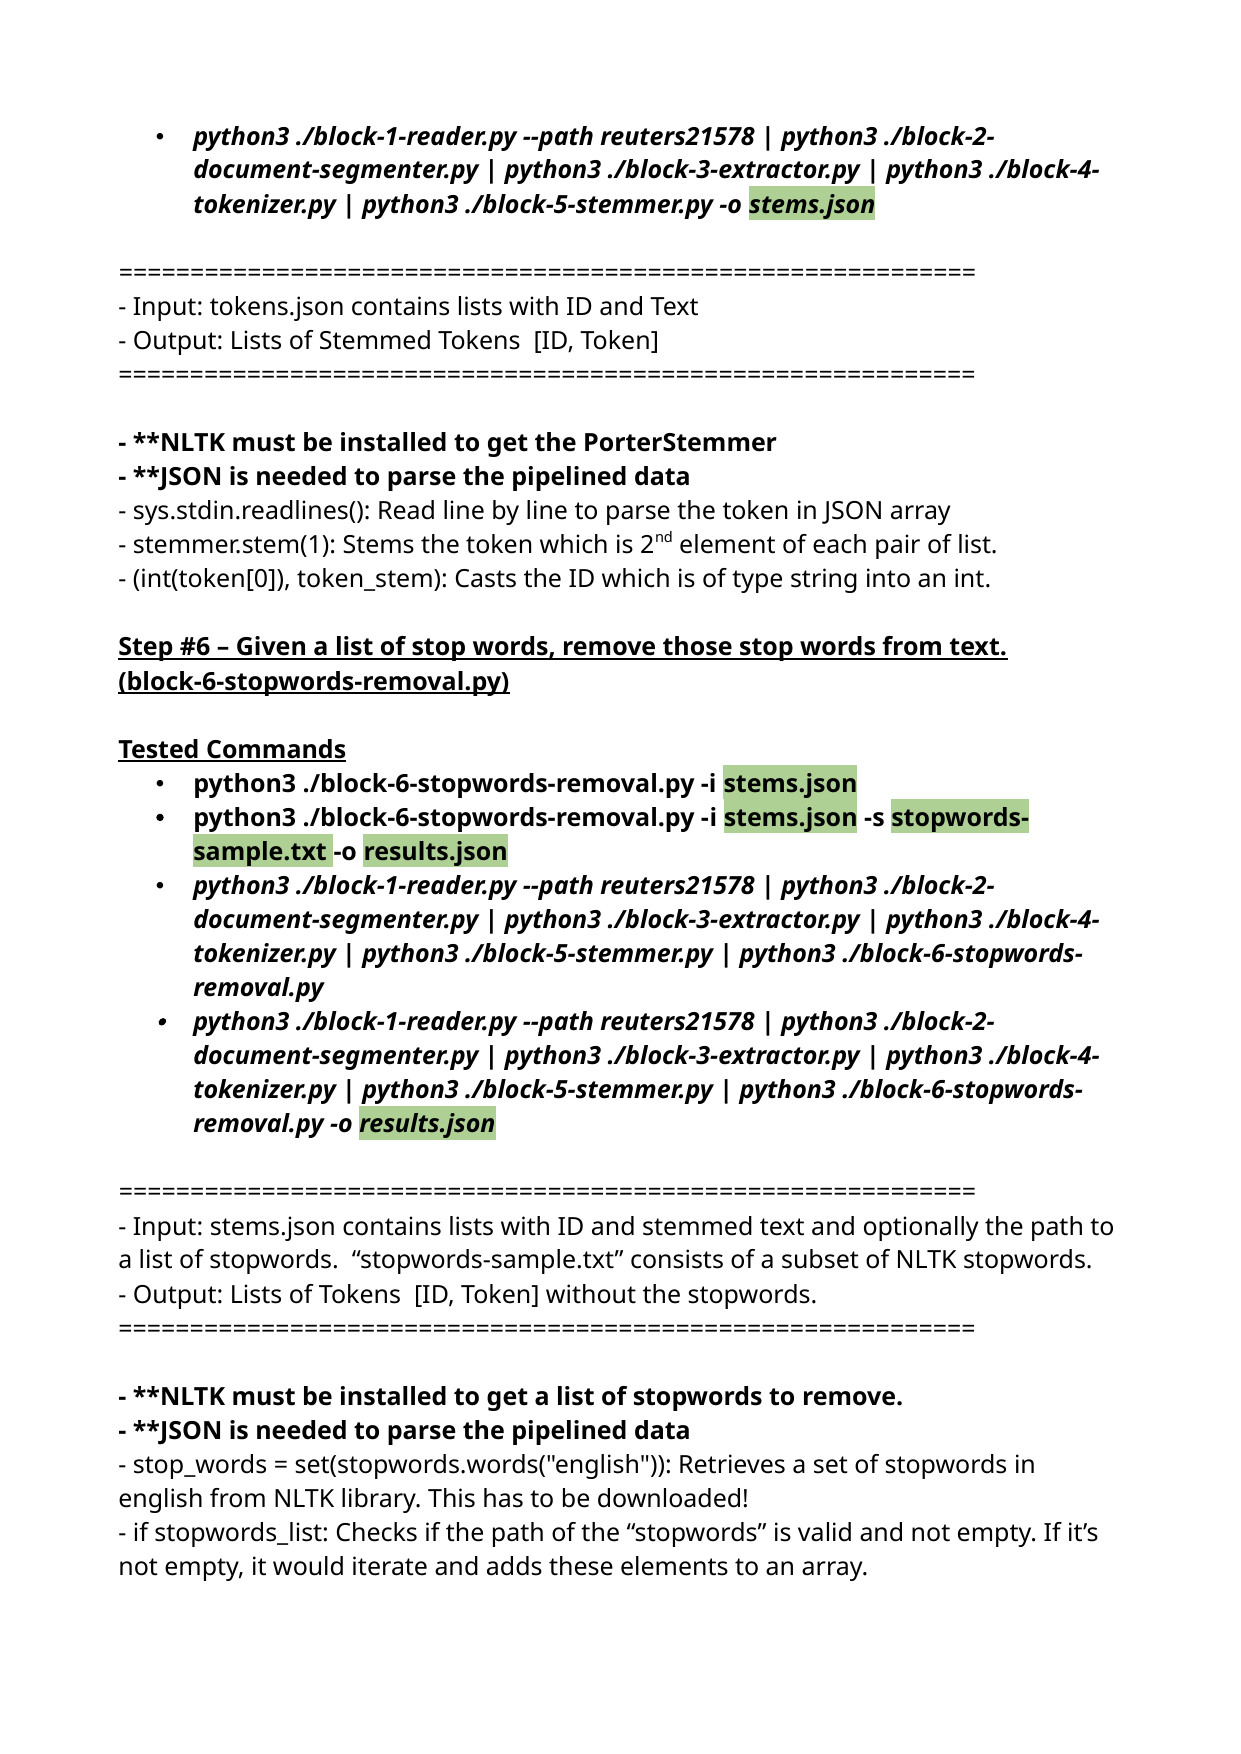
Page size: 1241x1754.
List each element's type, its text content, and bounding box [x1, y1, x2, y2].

text - **JSON is needed to parse the pipelined data [118, 1412, 1122, 1447]
text - Output: Lists of Stemmed Tokens [ID, Token] [118, 322, 1122, 357]
text - **NLTK must be installed to get the PorterStemmer [118, 425, 1122, 459]
text - stemmer.stem(1): Stems the token which is 2nd element of each pair of list. [118, 527, 1122, 561]
text Tested Commands [118, 731, 1122, 765]
list python3 ./block-6-stopwords-removal.py -i stems.json [156, 765, 1122, 799]
text ============================================================ [118, 254, 1122, 288]
text - Input: tokens.json contains lists with ID and Text [118, 288, 1122, 322]
list python3 ./block-6-stopwords-removal.py -i stems.json -s stopwords-sample.txt -o results.json [156, 799, 1122, 867]
text - **JSON is needed to parse the pipelined data [118, 459, 1122, 493]
text Step #6 – Given a list of stop words, remove those stop words from text. [118, 629, 1122, 663]
text - (int(token[0]), token_stem): Casts the ID which is of type string into an int. [118, 561, 1122, 595]
text - if stopwords_list: Checks if the path of the “stopwords” is valid and not empty. If it’s not empty, it would iterate and adds these elements to an array. [118, 1515, 1122, 1583]
list python3 ./block-1-reader.py --path reuters21578 | python3 ./block-2-document-segmenter.py | python3 ./block-3-extractor.py | python3 ./block-4-tokenizer.py | python3 ./block-5-stemmer.py | python3 ./block-6-stopwords-removal.py -o results.json [156, 1004, 1122, 1140]
text (block-6-stopwords-removal.py) [118, 663, 1122, 697]
text ============================================================ [118, 1174, 1122, 1208]
list python3 ./block-1-reader.py --path reuters21578 | python3 ./block-2-document-segmenter.py | python3 ./block-3-extractor.py | python3 ./block-4-tokenizer.py | python3 ./block-5-stemmer.py -o stems.json [156, 118, 1122, 220]
text - sys.stdin.readlines(): Read line by line to parse the token in JSON array [118, 493, 1122, 527]
text - Output: Lists of Tokens [ID, Token] without the stopwords. [118, 1276, 1122, 1310]
text ============================================================ [118, 357, 1122, 391]
text - Input: stems.json contains lists with ID and stemmed text and optionally the path to a list of stopwords. “stopwords-sample.txt” consists of a subset of NLTK stopwords. [118, 1208, 1122, 1276]
text ============================================================ [118, 1310, 1122, 1344]
text - stop_words = set(stopwords.words("english")): Retrieves a set of stopwords in english from NLTK library. This has to be downloaded! [118, 1447, 1122, 1515]
list python3 ./block-1-reader.py --path reuters21578 | python3 ./block-2-document-segmenter.py | python3 ./block-3-extractor.py | python3 ./block-4-tokenizer.py | python3 ./block-5-stemmer.py | python3 ./block-6-stopwords-removal.py [156, 867, 1122, 1004]
text - **NLTK must be installed to get a list of stopwords to remove. [118, 1378, 1122, 1412]
